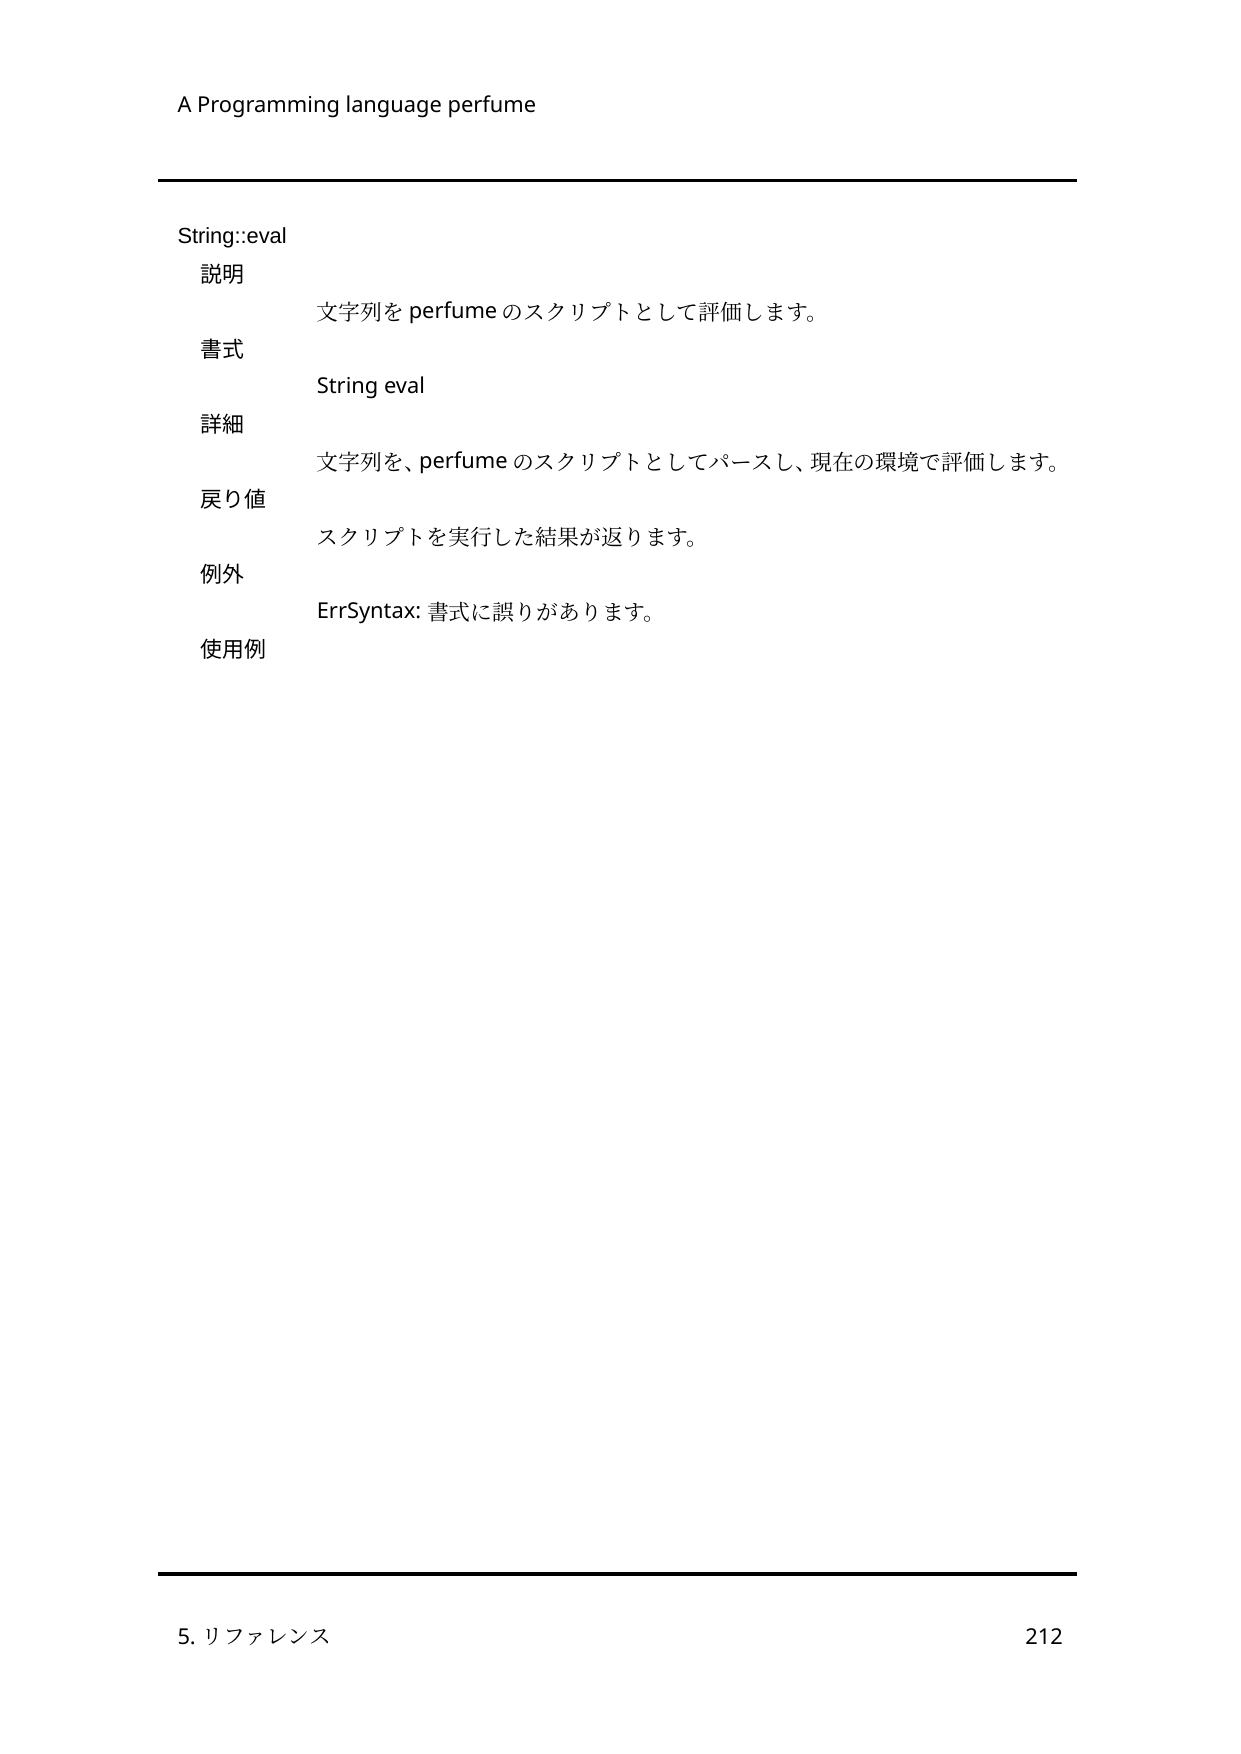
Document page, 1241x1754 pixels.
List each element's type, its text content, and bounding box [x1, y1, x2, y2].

table_cell 文字列を、perfumeのスクリプトとしてパースし、現在の環境で評価します。 [317, 404, 1063, 479]
table_cell スクリプトを実行した結果が返ります。 [317, 479, 1063, 554]
table_cell ErrSyntax: 書式に誤りがあります。 [317, 554, 1063, 629]
table_header 説明 [200, 254, 317, 329]
table_cell 詳細 [200, 404, 317, 479]
table_header 文字列をperfumeのスクリプトとして評価します。 [317, 254, 1063, 329]
table_cell 書式 [200, 329, 317, 404]
table_cell String eval [317, 329, 1063, 404]
table_cell 戻り値 [200, 479, 317, 554]
table_cell 使用例 [200, 629, 317, 704]
table_cell 例外 [200, 554, 317, 629]
table_cell [317, 629, 1063, 704]
subtitle String::eval [177, 217, 1063, 254]
